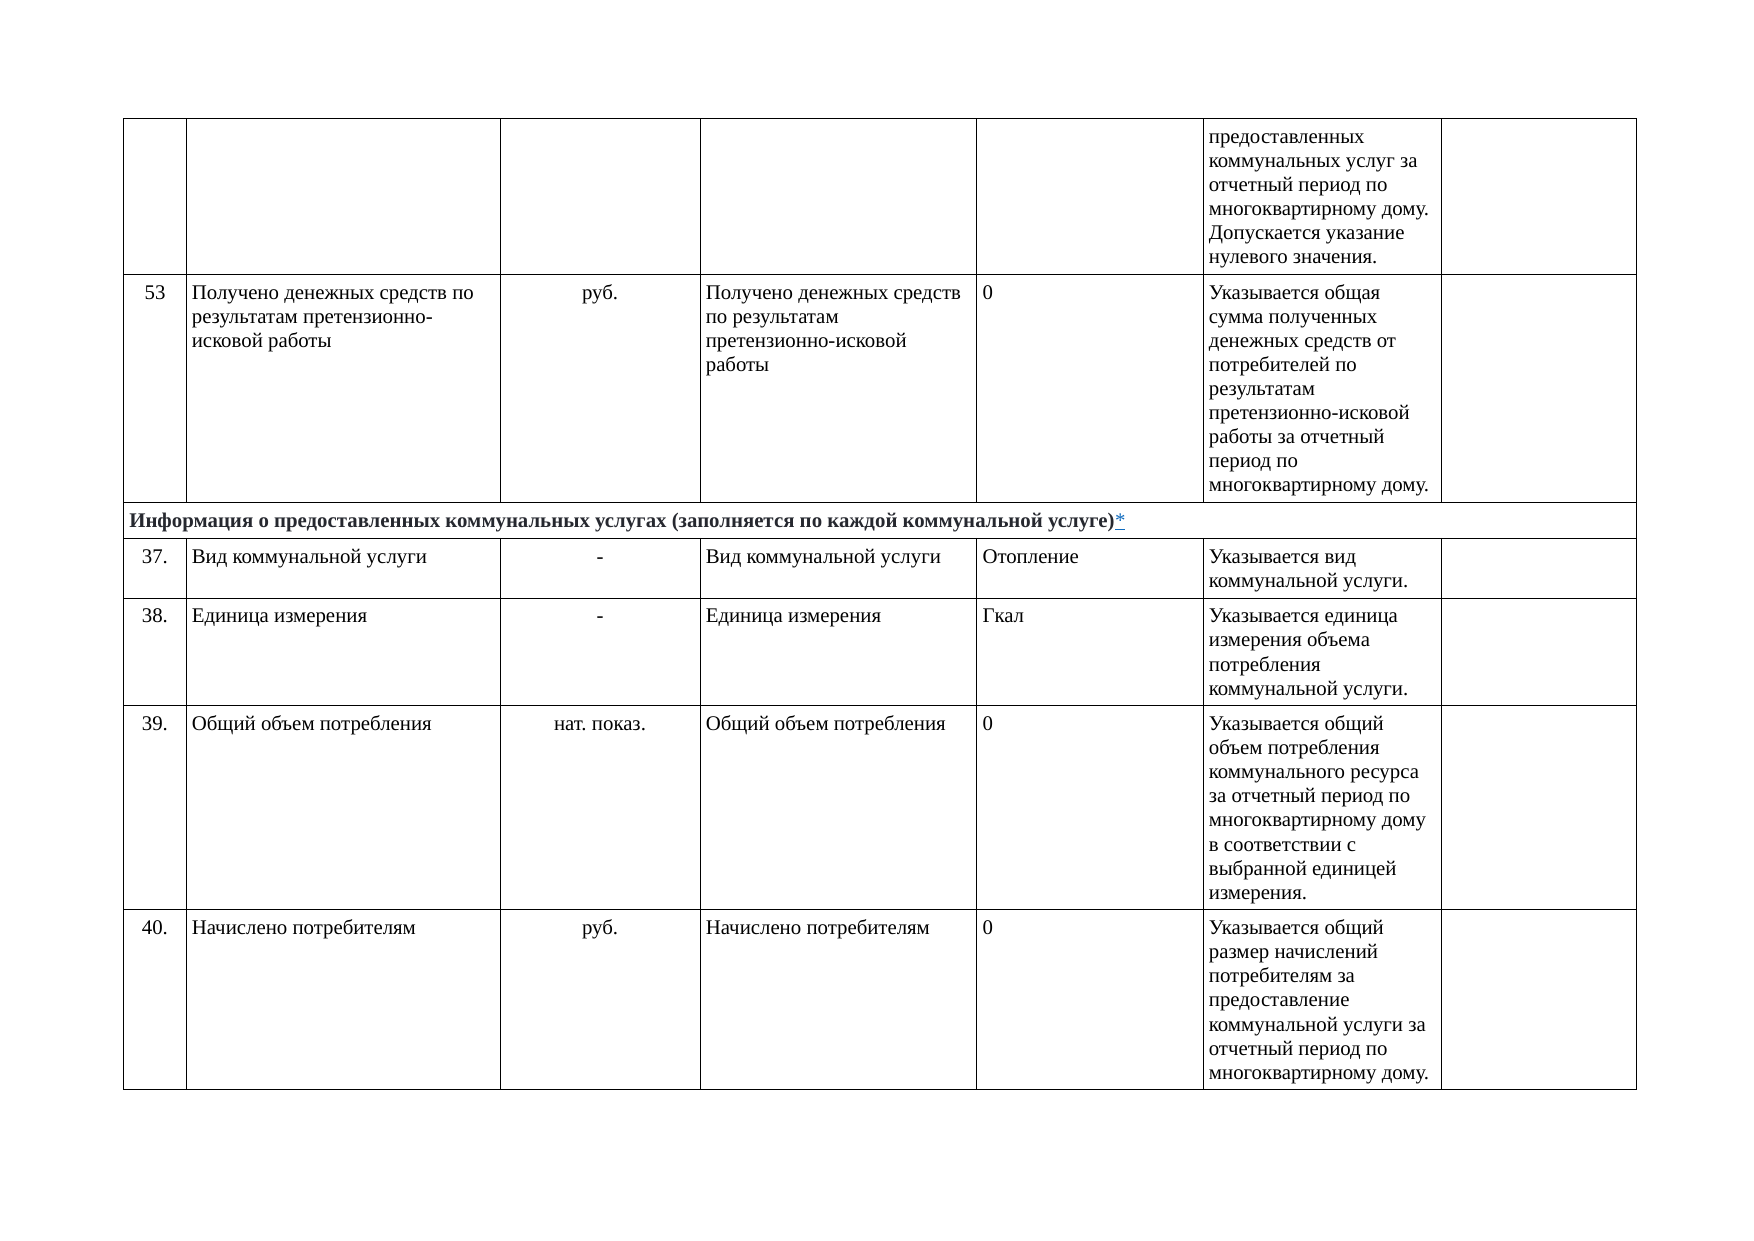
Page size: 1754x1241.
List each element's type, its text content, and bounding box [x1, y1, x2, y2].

table_cell [1442, 706, 1636, 909]
table_cell [1442, 599, 1636, 705]
table_cell Общий объем потребления [701, 706, 976, 909]
table_cell Вид коммунальной услуги [701, 539, 976, 597]
table_cell Указывается общий объем потребления коммунального ресурса за отчетный период по многоквартирному дому в соответствии с выбранной единицей измерения. [1204, 706, 1441, 909]
table_cell руб. [501, 910, 700, 1089]
table_cell [1442, 119, 1636, 274]
table_cell Указывается вид коммунальной услуги. [1204, 539, 1441, 597]
table_cell [1442, 275, 1636, 502]
table_cell 53 [124, 275, 186, 502]
table_cell [124, 119, 186, 274]
table_cell Получено денежных средств по результатам претензионно-исковой работы [187, 275, 500, 502]
table_cell Информация о предоставленных коммунальных услугах (заполняется по каждой коммунальной услуге)* [124, 503, 1636, 538]
table_cell [187, 119, 500, 274]
table_cell 0 [977, 275, 1203, 502]
table_cell 40. [124, 910, 186, 1089]
table_cell [1442, 910, 1636, 1089]
table_cell Указывается общий размер начислений потребителям за предоставление коммунальной услуги за отчетный период по многоквартирному дому. [1204, 910, 1441, 1089]
table_cell Единица измерения [187, 599, 500, 705]
table_cell - [501, 539, 700, 597]
table_cell 37. [124, 539, 186, 597]
table_cell Получено денежных средств по результатам претензионно-исковой работы [701, 275, 976, 502]
table_cell [1442, 539, 1636, 597]
table_cell Единица измерения [701, 599, 976, 705]
table_cell 39. [124, 706, 186, 909]
table_cell 38. [124, 599, 186, 705]
table_cell - [501, 599, 700, 705]
table_cell [977, 119, 1203, 274]
table_cell Указывается общая сумма полученных денежных средств от потребителей по результатам претензионно-исковой работы за отчетный период по многоквартирному дому. [1204, 275, 1441, 502]
table_cell предоставленных коммунальных услуг за отчетный период по многоквартирному дому. Допускается указание нулевого значения. [1204, 119, 1441, 274]
table_cell нат. показ. [501, 706, 700, 909]
table_cell Отопление [977, 539, 1203, 597]
table_cell Указывается единица измерения объема потребления коммунальной услуги. [1204, 599, 1441, 705]
table_cell руб. [501, 275, 700, 502]
table_cell [701, 119, 976, 274]
table_cell Гкал [977, 599, 1203, 705]
table_cell 0 [977, 910, 1203, 1089]
table_cell Начислено потребителям [187, 910, 500, 1089]
table_cell 0 [977, 706, 1203, 909]
table_cell [501, 119, 700, 274]
table_cell Начислено потребителям [701, 910, 976, 1089]
table_cell Вид коммунальной услуги [187, 539, 500, 597]
table_cell Общий объем потребления [187, 706, 500, 909]
